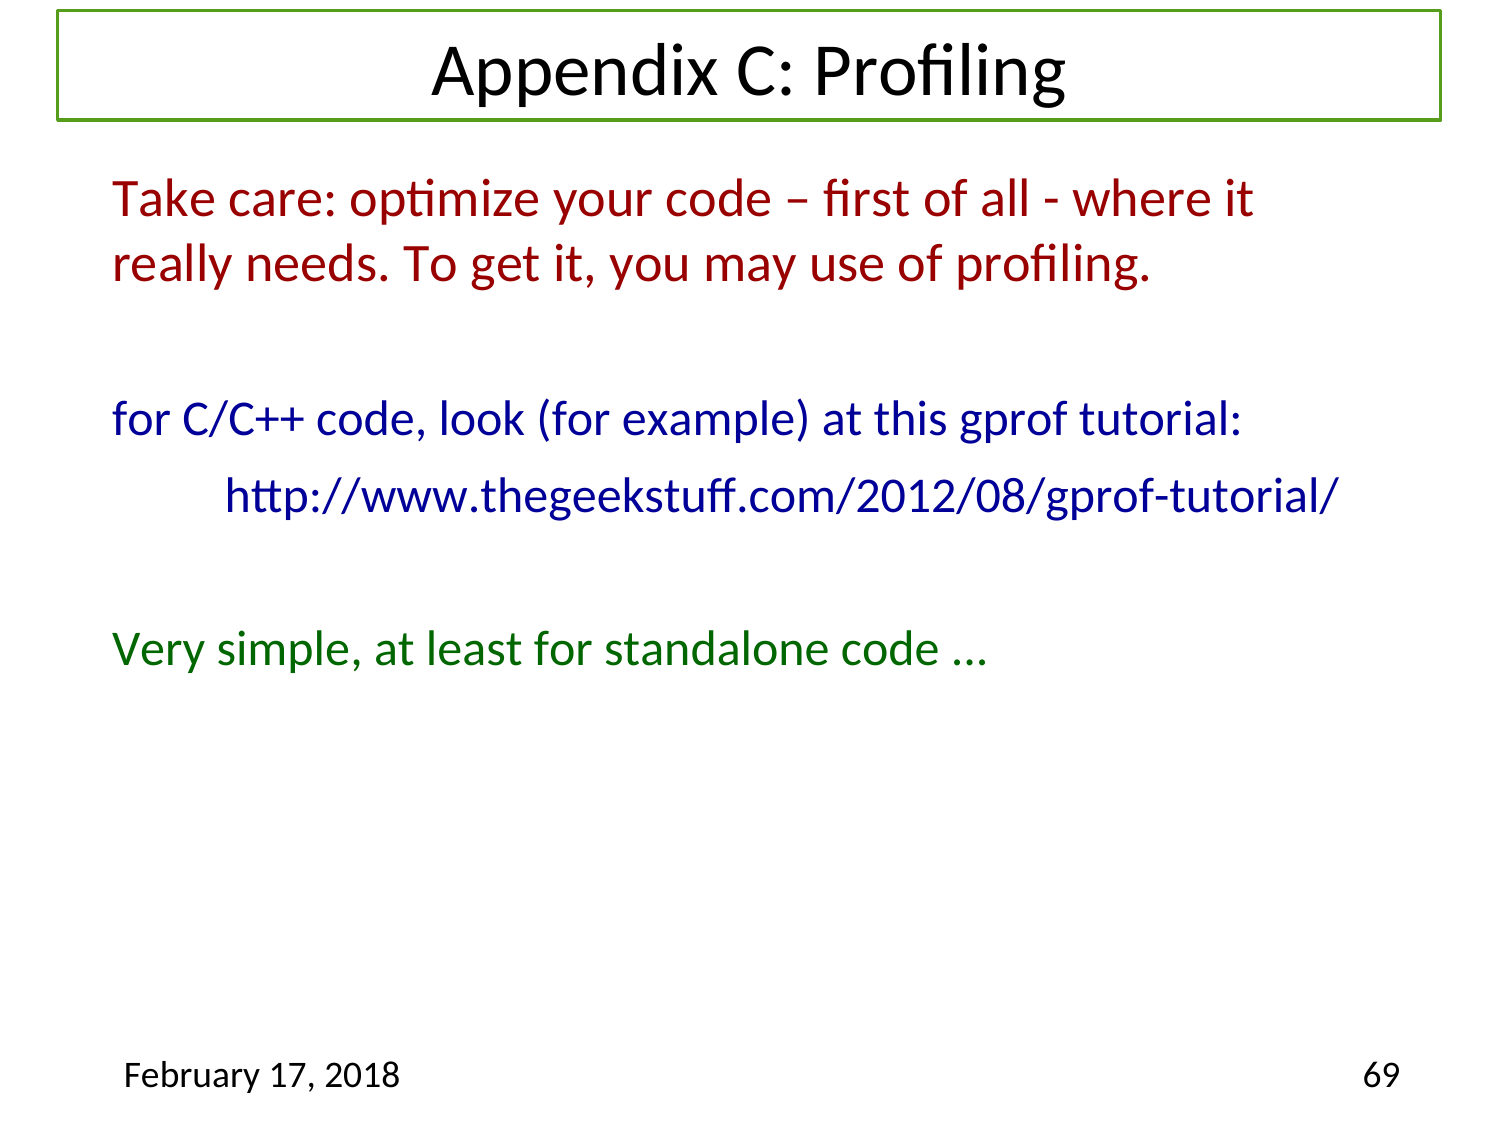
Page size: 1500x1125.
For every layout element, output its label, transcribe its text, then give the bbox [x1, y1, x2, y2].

title Appendix C: Profiling [57, 10, 1441, 121]
list Take care: optimize your code – first of all - where it really needs. To get it, you may use of profiling. for C/C++ code, look (for example) at this gprof tutorial: http://www.thegeekstuff.com/2012/08/gprof-tutorial/ Very simple, at least for standalone code ... [97, 154, 1358, 954]
